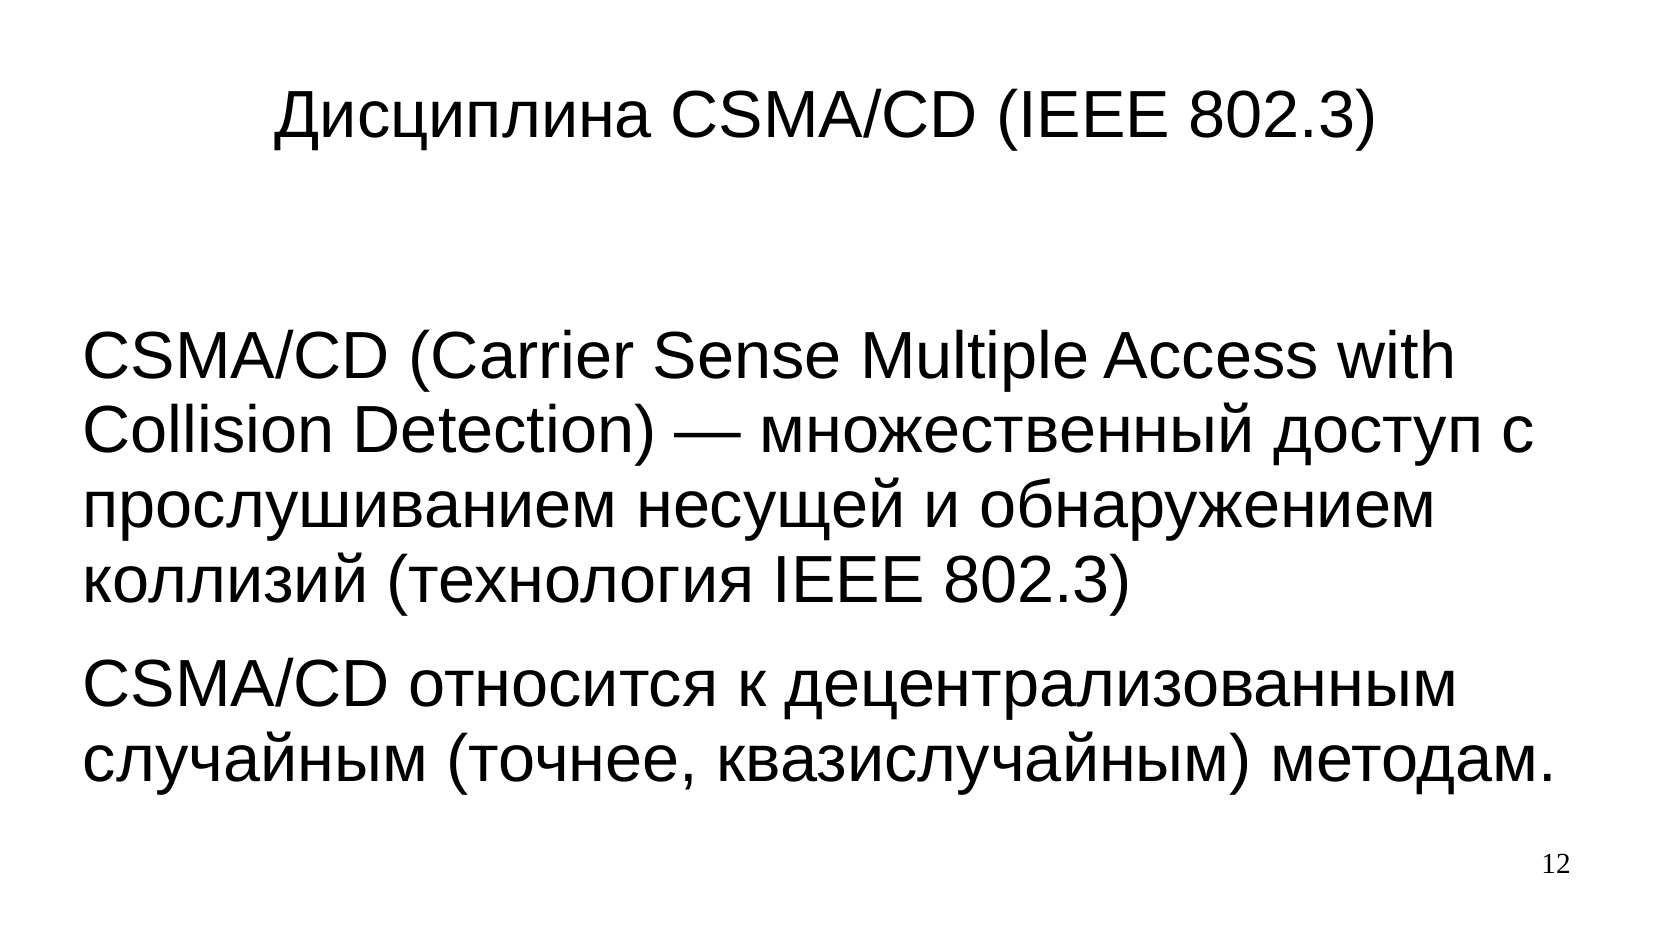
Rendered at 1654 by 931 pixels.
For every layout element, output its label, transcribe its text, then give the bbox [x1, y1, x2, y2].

list CSMA/CD (Carrier Sense Multiple Access with Collision Detection) — множественный доступ с прослушиванием несущей и обнаружением коллизий (технология IEEE 802.3) CSMA/CD относится к децентрализованным случайным (точнее, квазислучайным) методам. [82, 317, 1571, 839]
title Дисциплина CSMA/CD (IEEE 802.3) [82, 12, 1571, 218]
